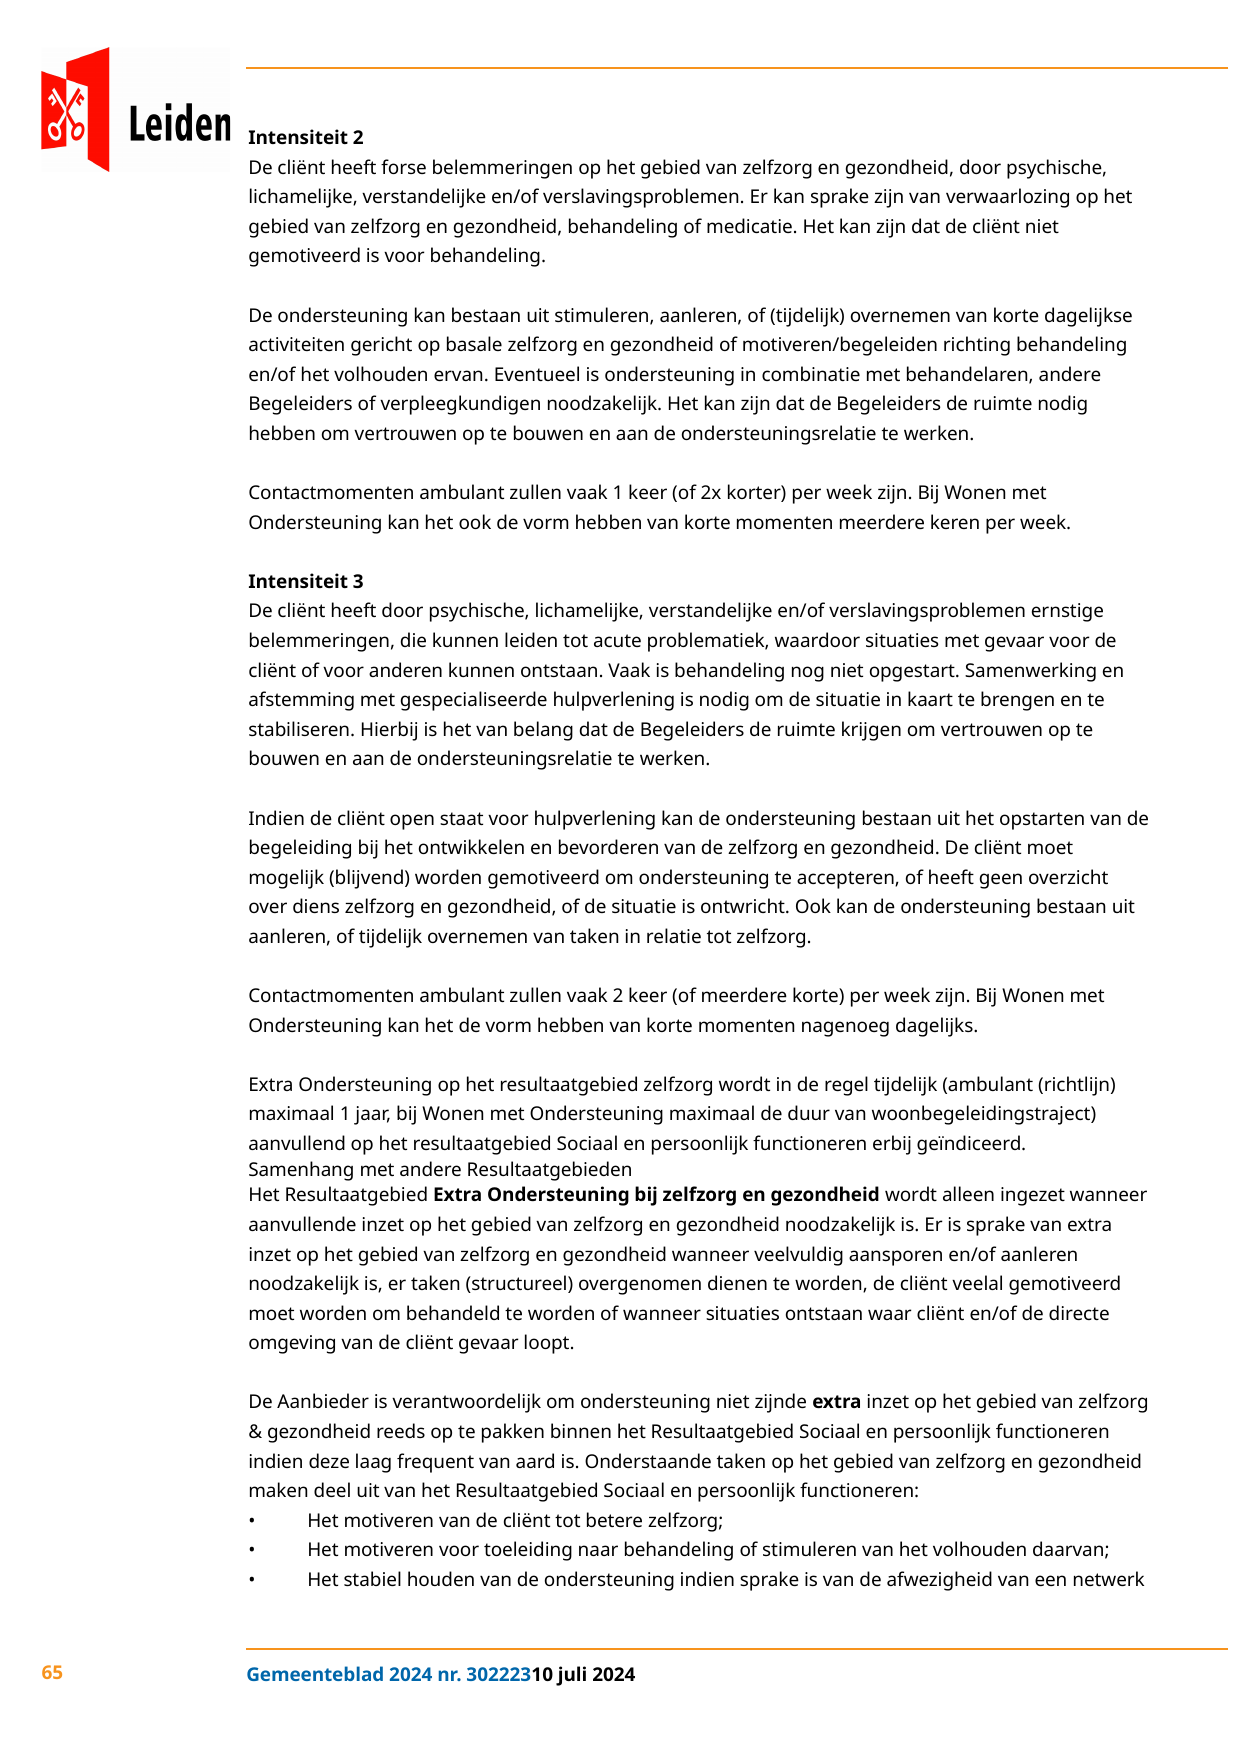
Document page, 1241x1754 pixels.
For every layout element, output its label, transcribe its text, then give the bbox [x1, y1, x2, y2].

table_cell Het Resultaatgebied Extra Ondersteuning bij zelfzorg en gezondheid wordt alleen ingezet wanneer aanvullende inzet op het gebied van zelfzorg en gezondheid noodzakelijk is. Er is sprake van extra inzet op het gebied van zelfzorg en gezondheid wanneer veelvuldig aansporen en/of aanleren noodzakelijk is, er taken (structureel) overgenomen dienen te worden, de cliënt veelal gemotiveerd moet worden om behandeld te worden of wanneer situaties ontstaan waar cliënt en/of de directe omgeving van de cliënt gevaar loopt. De Aanbieder is verantwoordelijk om ondersteuning niet zijnde extra inzet op het gebied van zelfzorg & gezondheid reeds op te pakken binnen het Resultaatgebied Sociaal en persoonlijk functioneren indien deze laag frequent van aard is. Onderstaande taken op het gebied van zelfzorg en gezondheid maken deel uit van het Resultaatgebied Sociaal en persoonlijk functioneren: Het motiveren van de cliënt tot betere zelfzorg; Het motiveren voor toeleiding naar behandeling of stimuleren van het volhouden daarvan; Het stabiel houden van de ondersteuning indien sprake is van de afwezigheid van een netwerk [248, 1182, 1152, 1592]
table_cell Intensiteit 2 De cliënt heeft forse belemmeringen op het gebied van zelfzorg en gezondheid, door psychische, lichamelijke, verstandelijke en/of verslavingsproblemen. Er kan sprake zijn van verwaarlozing op het gebied van zelfzorg en gezondheid, behandeling of medicatie. Het kan zijn dat de cliënt niet gemotiveerd is voor behandeling. De ondersteuning kan bestaan uit stimuleren, aanleren, of (tijdelijk) overnemen van korte dagelijkse activiteiten gericht op basale zelfzorg en gezondheid of motiveren/begeleiden richting behandeling en/of het volhouden ervan. Eventueel is ondersteuning in combinatie met behandelaren, andere Begeleiders of verpleegkundigen noodzakelijk. Het kan zijn dat de Begeleiders de ruimte nodig hebben om vertrouwen op te bouwen en aan de ondersteuningsrelatie te werken. Contactmomenten ambulant zullen vaak 1 keer (of 2x korter) per week zijn. Bij Wonen met Ondersteuning kan het ook de vorm hebben van korte momenten meerdere keren per week. Intensiteit 3 De cliënt heeft door psychische, lichamelijke, verstandelijke en/of verslavingsproblemen ernstige belemmeringen, die kunnen leiden tot acute problematiek, waardoor situaties met gevaar voor de cliënt of voor anderen kunnen ontstaan. Vaak is behandeling nog niet opgestart. Samenwerking en afstemming met gespecialiseerde hulpverlening is nodig om de situatie in kaart te brengen en te stabiliseren. Hierbij is het van belang dat de Begeleiders de ruimte krijgen om vertrouwen op te bouwen en aan de ondersteuningsrelatie te werken. Indien de cliënt open staat voor hulpverlening kan de ondersteuning bestaan uit het opstarten van de begeleiding bij het ontwikkelen en bevorderen van de zelfzorg en gezondheid. De cliënt moet mogelijk (blijvend) worden gemotiveerd om ondersteuning te accepteren, of heeft geen overzicht over diens zelfzorg en gezondheid, of de situatie is ontwricht. Ook kan de ondersteuning bestaan uit aanleren, of tijdelijk overnemen van taken in relatie tot zelfzorg. Contactmomenten ambulant zullen vaak 2 keer (of meerdere korte) per week zijn. Bij Wonen met Ondersteuning kan het de vorm hebben van korte momenten nagenoeg dagelijks. Extra Ondersteuning op het resultaatgebied zelfzorg wordt in de regel tijdelijk (ambulant (richtlijn) maximaal 1 jaar, bij Wonen met Ondersteuning maximaal de duur van woonbegeleidingstraject) aanvullend op het resultaatgebied Sociaal en persoonlijk functioneren erbij geïndiceerd. [248, 95, 1152, 1156]
picture [41, 47, 231, 172]
table_cell Samenhang met andere Resultaatgebieden [248, 1156, 1152, 1182]
